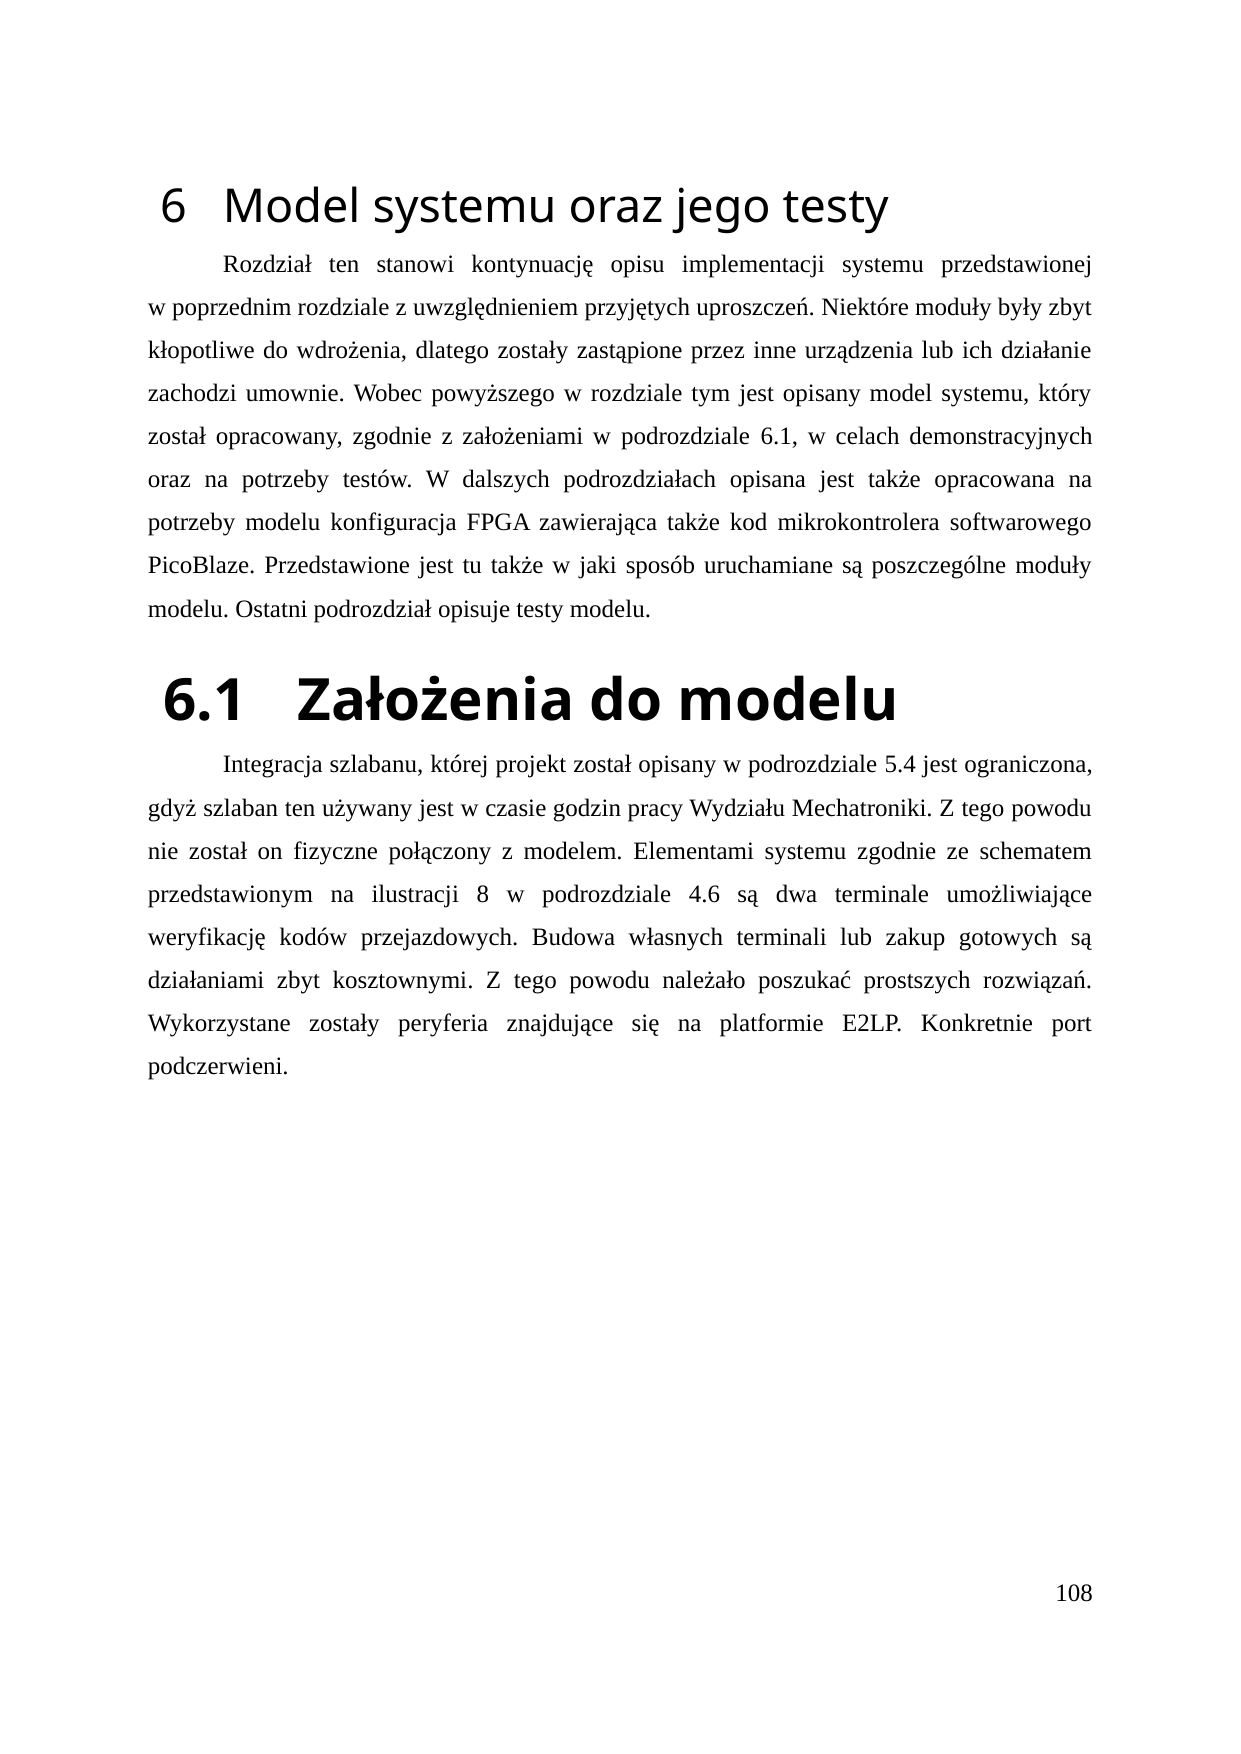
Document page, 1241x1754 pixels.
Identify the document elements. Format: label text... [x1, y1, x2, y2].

text Integracja szlabanu, której projekt został opisany w podrozdziale 5.4 jest ograniczona, gdyż szlaban ten używany jest w czasie godzin pracy Wydziału Mechatroniki. Z tego powodu nie został on fizyczne połączony z modelem. Elementami systemu zgodnie ze schematem przedstawionym na ilustracji 8 w podrozdziale 4.6 są dwa terminale umożliwiające weryfikację kodów przejazdowych. Budowa własnych terminali lub zakup gotowych są działaniami zbyt kosztownymi. Z tego powodu należało poszukać prostszych rozwiązań. Wykorzystane zostały peryferia znajdujące się na platformie E2LP. Konkretnie port podczerwieni. [148, 749, 1093, 1080]
subtitle Model systemu oraz jego testy [148, 173, 1093, 236]
text Rozdział ten stanowi kontynuację opisu implementacji systemu przedstawionej w poprzednim rozdziale z uwzględnieniem przyjętych uproszczeń. Niektóre moduły były zbyt kłopotliwe do wdrożenia, dlatego zostały zastąpione przez inne urządzenia lub ich działanie zachodzi umownie. Wobec powyższego w rozdziale tym jest opisany model systemu, który został opracowany, zgodnie z założeniami w podrozdziale 6.1, w celach demonstracyjnych oraz na potrzeby testów. W dalszych podrozdziałach opisana jest także opracowana na potrzeby modelu konfiguracja FPGA zawierająca także kod mikrokontrolera softwarowego PicoBlaze. Przedstawione jest tu także w jaki sposób uruchamiane są poszczególne moduły modelu. Ostatni podrozdział opisuje testy modelu. [148, 249, 1093, 622]
subtitle Założenia do modelu [148, 658, 1093, 737]
